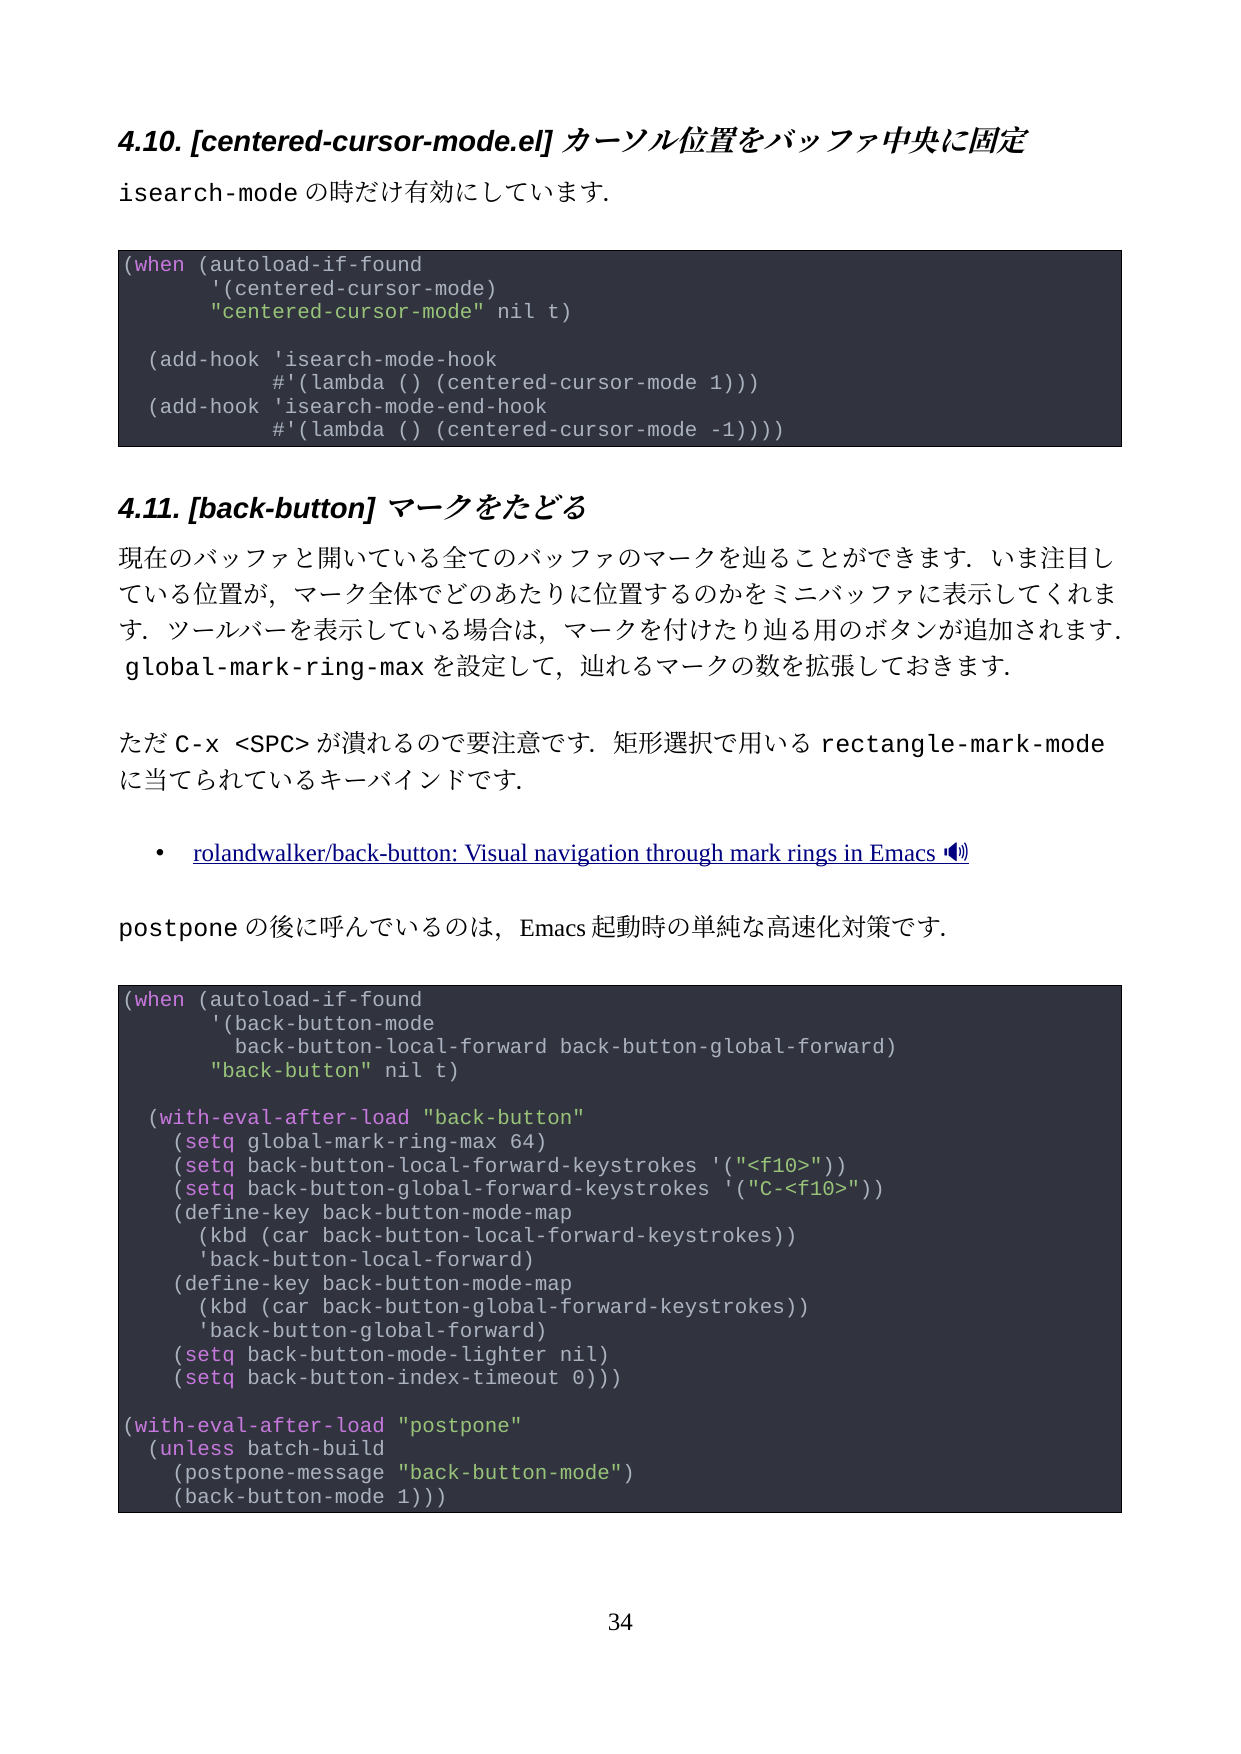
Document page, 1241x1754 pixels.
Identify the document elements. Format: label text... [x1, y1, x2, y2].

text (add-hook 'isearch-mode-hook [119, 344, 1121, 368]
text (kbd (car back-button-local-forward-keystrokes)) [119, 1222, 1121, 1245]
text (kbd (car back-button-global-forward-keystrokes)) [119, 1292, 1121, 1316]
text 現在のバッファと開いている全てのバッファのマークを辿ることができます．いま注目している位置が，マーク全体でどのあたりに位置するのかをミニバッファに表示してくれます．ツールバーを表示している場合は，マークを付けたり辿る用のボタンが追加されます． global-mark-ring-max を設定して，辿れるマークの数を拡張しておきます． [118, 539, 1122, 712]
text (unless batch-build [119, 1434, 1121, 1458]
text 'back-button-local-forward) [119, 1245, 1121, 1269]
text '(back-button-mode [119, 1009, 1121, 1032]
subtitle [centered-cursor-mode.el] カーソル位置をバッファ中央に固定 [118, 118, 1122, 160]
text (back-button-mode 1))) [119, 1482, 1121, 1512]
text "back-button" nil t) [119, 1056, 1121, 1080]
text (add-hook 'isearch-mode-end-hook [119, 392, 1121, 416]
text postpone の後に呼んでいるのは，Emacs起動時の単純な高速化対策です． [118, 908, 1122, 973]
text (with-eval-after-load "postpone" [119, 1411, 1121, 1434]
text #'(lambda () (centered-cursor-mode 1))) [119, 368, 1121, 392]
text (define-key back-button-mode-map [119, 1198, 1121, 1222]
text back-button-local-forward back-button-global-forward) [119, 1032, 1121, 1056]
text (setq back-button-index-timeout 0))) [119, 1363, 1121, 1387]
text (with-eval-after-load "back-button" [119, 1103, 1121, 1127]
text 'back-button-global-forward) [119, 1316, 1121, 1340]
text (setq back-button-mode-lighter nil) [119, 1340, 1121, 1363]
text "centered-cursor-mode" nil t) [119, 297, 1121, 321]
text '(centered-cursor-mode) [119, 274, 1121, 297]
text #'(lambda () (centered-cursor-mode -1)))) [119, 416, 1121, 446]
text (postpone-message "back-button-mode") [119, 1458, 1121, 1482]
text (setq global-mark-ring-max 64) [119, 1127, 1121, 1151]
text isearch-mode の時だけ有効にしています． [118, 172, 1122, 237]
text (setq back-button-global-forward-keystrokes '("C-<f10>")) [119, 1174, 1121, 1198]
text ただ C-x <SPC> が潰れるので要注意です．矩形選択で用いる rectangle-mark-mode に当てられているキーバインドです． [118, 724, 1122, 825]
text (define-key back-button-mode-map [119, 1269, 1121, 1292]
list rolandwalker/back-button: Visual navigation through mark rings in Emacs 🔊 [156, 838, 1122, 895]
text (setq back-button-local-forward-keystrokes '("<f10>")) [119, 1151, 1121, 1174]
subtitle [back-button] マークをたどる [118, 484, 1122, 526]
text (when (autoload-if-found [119, 251, 1121, 274]
text (when (autoload-if-found [119, 986, 1121, 1009]
